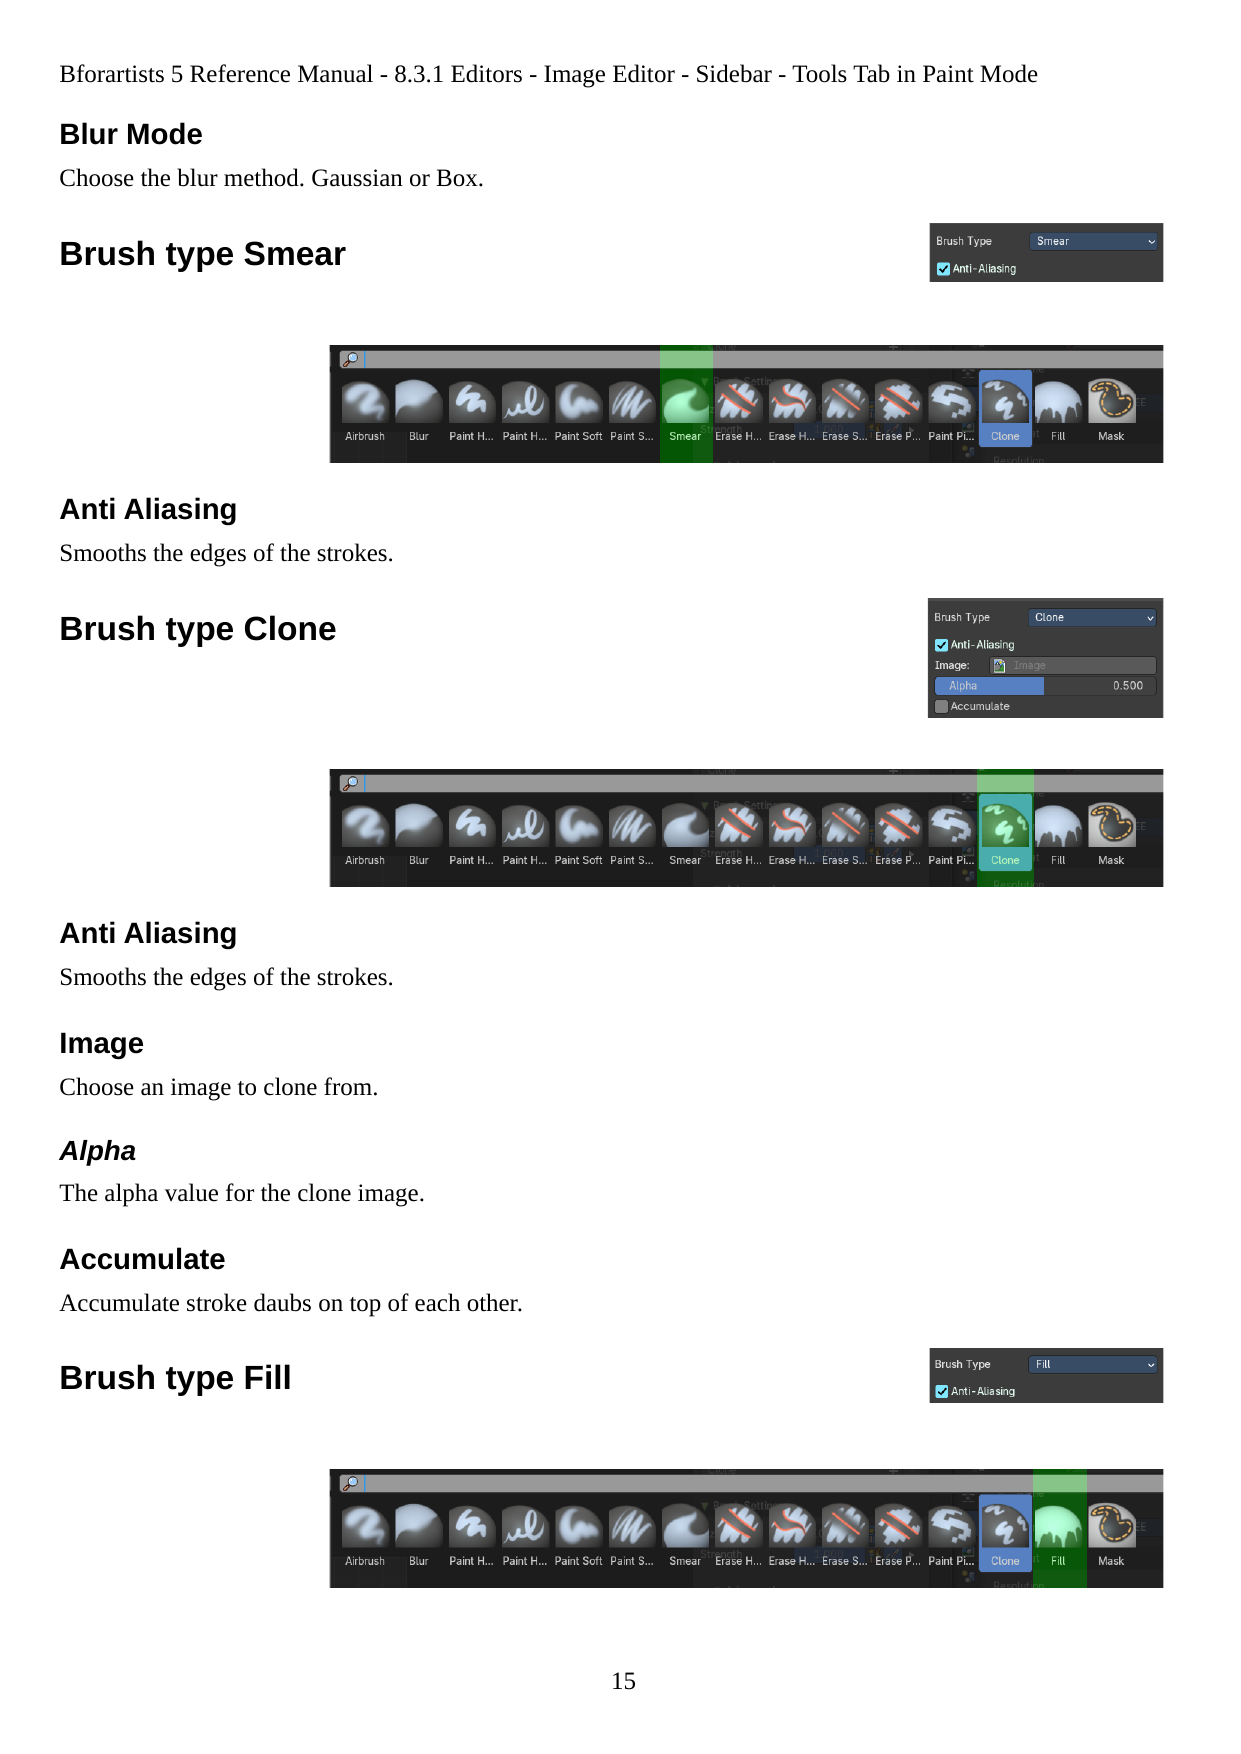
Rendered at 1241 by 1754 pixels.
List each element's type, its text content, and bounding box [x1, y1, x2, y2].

text The alpha value for the clone image. [59, 1178, 1181, 1207]
subtitle Alpha [59, 1134, 1181, 1166]
text Smooths the edges of the strokes. [59, 962, 1181, 991]
subtitle [1164, 608, 1181, 647]
picture [929, 223, 1164, 282]
subtitle Accumulate [59, 1242, 1181, 1276]
text Choose an image to clone from. [59, 1072, 1181, 1101]
picture [927, 598, 1164, 718]
subtitle Brush type Fill [59, 1358, 929, 1397]
picture [329, 1469, 1164, 1588]
subtitle Brush type Clone [59, 608, 927, 647]
subtitle [1164, 1358, 1181, 1397]
subtitle Blur Mode [59, 117, 1181, 151]
text Smooths the edges of the strokes. [59, 538, 1181, 567]
subtitle Image [59, 1026, 1181, 1060]
subtitle Anti Aliasing [59, 916, 1181, 950]
subtitle Brush type Smear [59, 233, 929, 272]
picture [329, 769, 1164, 887]
subtitle [1164, 233, 1181, 272]
picture [329, 345, 1164, 463]
text Choose the blur method. Gaussian or Box. [59, 163, 1181, 192]
subtitle Anti Aliasing [59, 492, 1181, 526]
picture [929, 1348, 1164, 1403]
text Accumulate stroke daubs on top of each other. [59, 1288, 1181, 1317]
